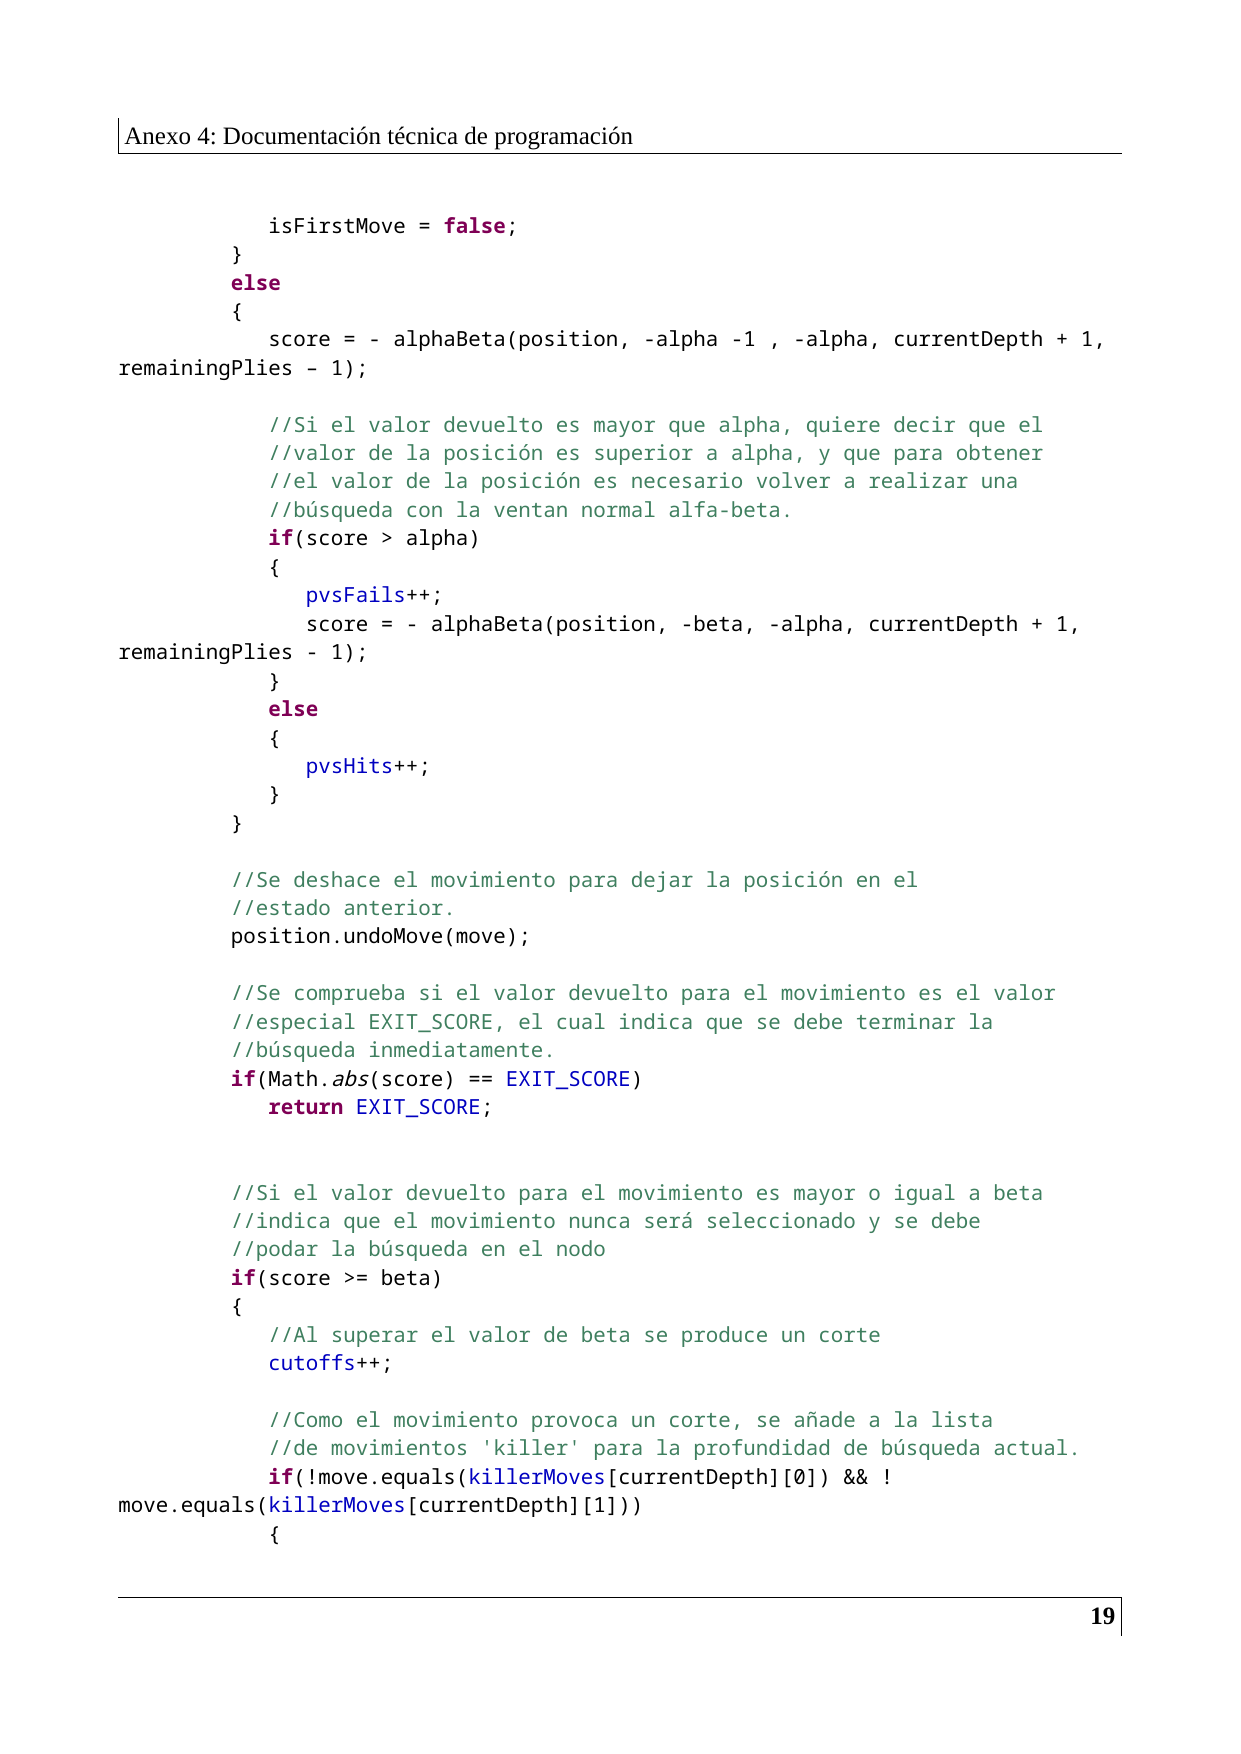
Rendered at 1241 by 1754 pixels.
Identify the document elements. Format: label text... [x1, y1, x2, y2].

text //Como el movimiento provoca un corte, se añade a la lista [118, 1405, 1122, 1433]
text else [118, 268, 1122, 296]
text } [118, 239, 1122, 268]
text { [118, 723, 1122, 751]
text //estado anterior. [118, 893, 1122, 922]
text } [118, 808, 1122, 836]
text //Si el valor devuelto para el movimiento es mayor o igual a beta [118, 1178, 1122, 1206]
text if(score >= beta) [118, 1263, 1122, 1291]
text //búsqueda inmediatamente. [118, 1035, 1122, 1064]
text cutoffs++; [118, 1348, 1122, 1377]
text //indica que el movimiento nunca será seleccionado y se debe [118, 1206, 1122, 1234]
text } [118, 666, 1122, 694]
text } [118, 779, 1122, 808]
text score = - alphaBeta(position, -beta, -alpha, currentDepth + 1, remainingPlies - 1); [118, 609, 1122, 666]
text { [118, 552, 1122, 580]
text pvsHits++; [118, 751, 1122, 779]
text //Se deshace el movimiento para dejar la posición en el [118, 865, 1122, 893]
text { [118, 1519, 1122, 1547]
text //especial EXIT_SCORE, el cual indica que se debe terminar la [118, 1007, 1122, 1035]
text else [118, 694, 1122, 723]
text //podar la búsqueda en el nodo [118, 1234, 1122, 1263]
text //Al superar el valor de beta se produce un corte [118, 1320, 1122, 1348]
text //Se comprueba si el valor devuelto para el movimiento es el valor [118, 978, 1122, 1007]
text if(Math.abs(score) == EXIT_SCORE) [118, 1064, 1122, 1092]
text isFirstMove = false; [118, 211, 1122, 239]
text { [118, 1291, 1122, 1320]
text //Si el valor devuelto es mayor que alpha, quiere decir que el [118, 410, 1122, 438]
text //de movimientos 'killer' para la profundidad de búsqueda actual. [118, 1433, 1122, 1462]
text position.undoMove(move); [118, 922, 1122, 950]
text //valor de la posición es superior a alpha, y que para obtener [118, 438, 1122, 467]
text pvsFails++; [118, 580, 1122, 609]
text //el valor de la posición es necesario volver a realizar una [118, 467, 1122, 495]
text //búsqueda con la ventan normal alfa-beta. [118, 495, 1122, 523]
text if(score > alpha) [118, 523, 1122, 552]
text if(!move.equals(killerMoves[currentDepth][0]) && !move.equals(killerMoves[currentDepth][1])) [118, 1462, 1122, 1519]
text { [118, 296, 1122, 324]
text score = - alphaBeta(position, -alpha -1 , -alpha, currentDepth + 1, remainingPlies – 1); [118, 324, 1122, 381]
text return EXIT_SCORE; [118, 1092, 1122, 1121]
